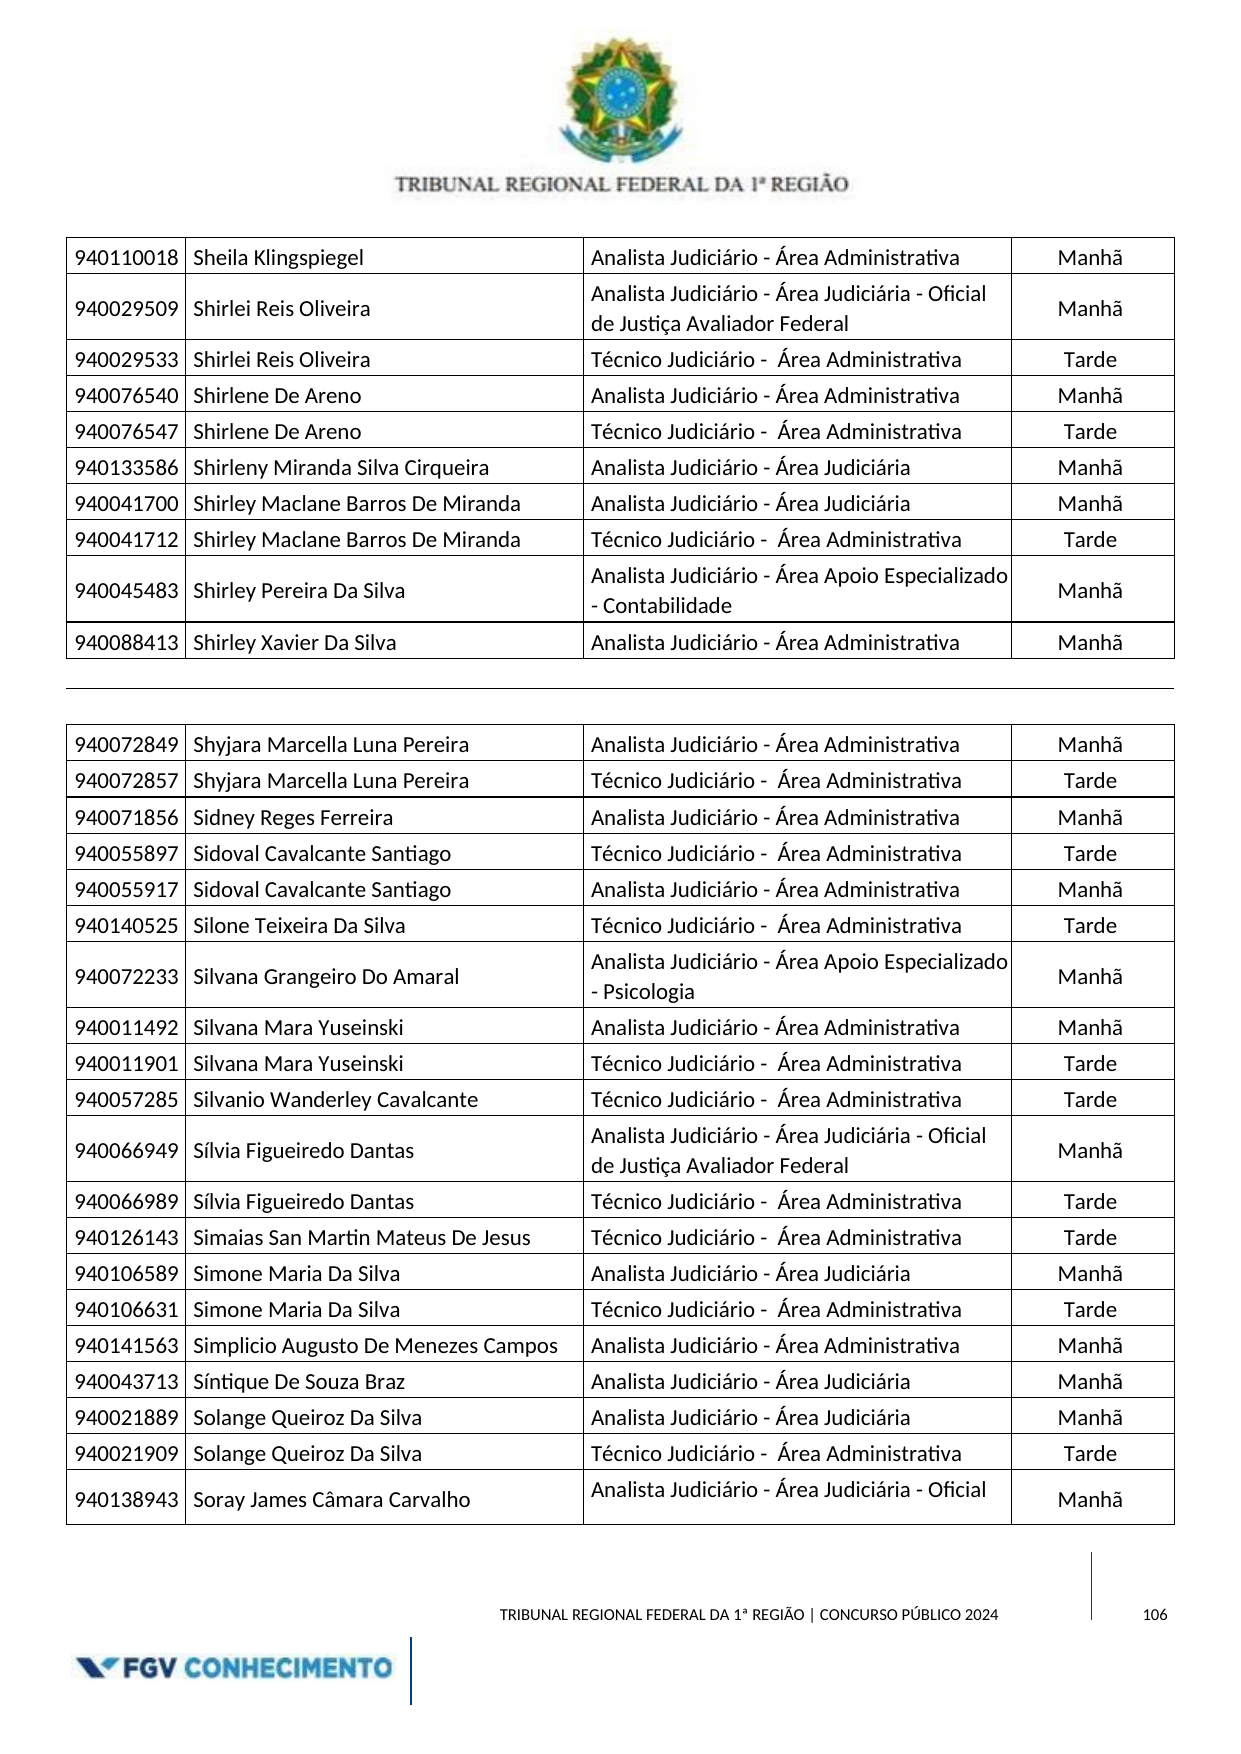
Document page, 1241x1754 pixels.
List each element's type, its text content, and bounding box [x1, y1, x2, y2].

table_cell 940076540 [67, 376, 185, 411]
table_cell Manhã [1012, 623, 1174, 657]
table_cell Tarde [1012, 761, 1174, 796]
table_cell Analista Judiciário - Área Administrativa [584, 238, 1011, 273]
table_cell Manhã [1012, 1398, 1174, 1433]
table_cell Sidoval Cavalcante Santiago [186, 870, 583, 904]
table_cell 940011901 [67, 1044, 185, 1079]
table_cell Sílvia Figueiredo Dantas [186, 1116, 583, 1181]
table_cell Analista Judiciário - Área Administrativa [584, 1326, 1011, 1361]
table_cell 940045483 [67, 556, 185, 621]
table_cell Tarde [1012, 1080, 1174, 1115]
table_cell Manhã [1012, 1470, 1174, 1524]
table_cell Manhã [1012, 1362, 1174, 1397]
table_header Inscrição [66, 689, 186, 724]
table_cell Técnico Judiciário - Área Administrativa [584, 906, 1011, 941]
table_cell 940057285 [67, 1080, 185, 1115]
table_cell 940021889 [67, 1398, 185, 1433]
table_cell 940072233 [67, 942, 185, 1007]
table_cell Técnico Judiciário - Área Administrativa [584, 1044, 1011, 1079]
table_cell 940029509 [67, 274, 185, 339]
table_cell 940072857 [67, 761, 185, 796]
table_cell 940011492 [67, 1008, 185, 1043]
table_cell Manhã [1012, 274, 1174, 339]
table_cell Analista Judiciário - Área Judiciária - Oficial [584, 1470, 1011, 1524]
table_cell Analista Judiciário - Área Apoio Especializado - Psicologia [584, 942, 1011, 1007]
table_cell Tarde [1012, 906, 1174, 941]
table_cell Manhã [1012, 942, 1174, 1007]
table_cell Analista Judiciário - Área Judiciária [584, 1362, 1011, 1397]
table_cell Analista Judiciário - Área Apoio Especializado - Contabilidade [584, 556, 1011, 621]
table_cell Simaias San Martin Mateus De Jesus [186, 1218, 583, 1253]
table_cell Silvana Grangeiro Do Amaral [186, 942, 583, 1007]
table_cell Simplicio Augusto De Menezes Campos [186, 1326, 583, 1361]
table_cell Analista Judiciário - Área Administrativa [584, 623, 1011, 657]
table_cell Sheila Klingspiegel [186, 238, 583, 273]
table_header Nome [186, 689, 583, 724]
table_cell Shirlene De Areno [186, 376, 583, 411]
table_cell 940140525 [67, 906, 185, 941]
table_cell Simone Maria Da Silva [186, 1290, 583, 1325]
table_cell Técnico Judiciário - Área Administrativa [584, 1080, 1011, 1115]
table_cell Analista Judiciário - Área Judiciária - Oficial de Justiça Avaliador Federal [584, 1116, 1011, 1181]
table_cell 940066989 [67, 1182, 185, 1217]
table_cell 940088413 [67, 623, 185, 657]
table_cell Analista Judiciário - Área Administrativa [584, 376, 1011, 411]
table_cell Analista Judiciário - Área Administrativa [584, 870, 1011, 904]
table_cell Sidney Reges Ferreira [186, 798, 583, 832]
table_cell Manhã [1012, 1008, 1174, 1043]
table_cell Técnico Judiciário - Área Administrativa [584, 520, 1011, 555]
table_cell Manhã [1012, 870, 1174, 904]
table_cell Simone Maria Da Silva [186, 1254, 583, 1289]
table_cell 940141563 [67, 1326, 185, 1361]
table_cell Shyjara Marcella Luna Pereira [186, 725, 583, 760]
table_cell 940110018 [67, 238, 185, 273]
table_cell Manhã [1012, 484, 1174, 519]
table_cell Tarde [1012, 1434, 1174, 1469]
table_cell Shirley Maclane Barros De Miranda [186, 520, 583, 555]
table_cell 940055897 [67, 834, 185, 868]
table_cell 940041700 [67, 484, 185, 519]
table_cell Analista Judiciário - Área Administrativa [584, 725, 1011, 760]
table_cell Solange Queiroz Da Silva [186, 1398, 583, 1433]
table_cell Sidoval Cavalcante Santiago [186, 834, 583, 868]
table_cell Manhã [1012, 556, 1174, 621]
table_cell 940138943 [67, 1470, 185, 1524]
table_cell Analista Judiciário - Área Judiciária [584, 1398, 1011, 1433]
table_cell Shirley Pereira Da Silva [186, 556, 583, 621]
table_cell 940055917 [67, 870, 185, 904]
table_cell Tarde [1012, 412, 1174, 447]
table_cell Tarde [1012, 1290, 1174, 1325]
table_cell Tarde [1012, 520, 1174, 555]
table_cell Manhã [1012, 238, 1174, 273]
table_cell Técnico Judiciário - Área Administrativa [584, 1182, 1011, 1217]
table_cell 940106589 [67, 1254, 185, 1289]
table_cell 940043713 [67, 1362, 185, 1397]
table_cell 940076547 [67, 412, 185, 447]
table_cell Técnico Judiciário - Área Administrativa [584, 1218, 1011, 1253]
table_cell Sílvia Figueiredo Dantas [186, 1182, 583, 1217]
table_cell Silone Teixeira Da Silva [186, 906, 583, 941]
table_cell Shyjara Marcella Luna Pereira [186, 761, 583, 796]
table_cell Técnico Judiciário - Área Administrativa [584, 412, 1011, 447]
table_cell Síntique De Souza Braz [186, 1362, 583, 1397]
table_cell 940133586 [67, 448, 185, 483]
table_cell Silvana Mara Yuseinski [186, 1008, 583, 1043]
table_cell Solange Queiroz Da Silva [186, 1434, 583, 1469]
table_cell Manhã [1012, 1254, 1174, 1289]
table_cell Tarde [1012, 834, 1174, 868]
table_header Turno de Prova [1012, 689, 1174, 724]
table_cell 940126143 [67, 1218, 185, 1253]
table_cell Analista Judiciário - Área Judiciária [584, 484, 1011, 519]
table_cell Shirley Maclane Barros De Miranda [186, 484, 583, 519]
table_cell Analista Judiciário - Área Administrativa [584, 798, 1011, 832]
table_cell 940106631 [67, 1290, 185, 1325]
table_cell Silvanio Wanderley Cavalcante [186, 1080, 583, 1115]
table_cell Tarde [1012, 1044, 1174, 1079]
table_cell Técnico Judiciário - Área Administrativa [584, 834, 1011, 868]
table_cell Manhã [1012, 1116, 1174, 1181]
table_cell Shirleny Miranda Silva Cirqueira [186, 448, 583, 483]
table_cell 940029533 [67, 340, 185, 375]
table_cell Shirley Xavier Da Silva [186, 623, 583, 657]
table_cell Manhã [1012, 1326, 1174, 1361]
table_cell Manhã [1012, 448, 1174, 483]
table_cell Manhã [1012, 376, 1174, 411]
table_cell Silvana Mara Yuseinski [186, 1044, 583, 1079]
table_cell Analista Judiciário - Área Judiciária [584, 448, 1011, 483]
table_cell 940021909 [67, 1434, 185, 1469]
table_cell Técnico Judiciário - Área Administrativa [584, 761, 1011, 796]
table_cell Soray James Câmara Carvalho [186, 1470, 583, 1524]
table_cell Tarde [1012, 340, 1174, 375]
table_cell 940072849 [67, 725, 185, 760]
table_cell Técnico Judiciário - Área Administrativa [584, 340, 1011, 375]
table_cell Analista Judiciário - Área Judiciária [584, 1254, 1011, 1289]
table_cell Shirlei Reis Oliveira [186, 340, 583, 375]
table_cell Técnico Judiciário - Área Administrativa [584, 1434, 1011, 1469]
table_cell 940066949 [67, 1116, 185, 1181]
table_cell Analista Judiciário - Área Judiciária - Oficial de Justiça Avaliador Federal [584, 274, 1011, 339]
table_cell Shirlene De Areno [186, 412, 583, 447]
table_cell Tarde [1012, 1182, 1174, 1217]
table_cell Shirlei Reis Oliveira [186, 274, 583, 339]
table_cell Técnico Judiciário - Área Administrativa [584, 1290, 1011, 1325]
table_cell Manhã [1012, 798, 1174, 832]
table_cell 940041712 [67, 520, 185, 555]
table_cell 940071856 [67, 798, 185, 832]
table_cell Manhã [1012, 725, 1174, 760]
table_cell Analista Judiciário - Área Administrativa [584, 1008, 1011, 1043]
table_header Cargo [584, 689, 1012, 724]
table_cell Tarde [1012, 1218, 1174, 1253]
